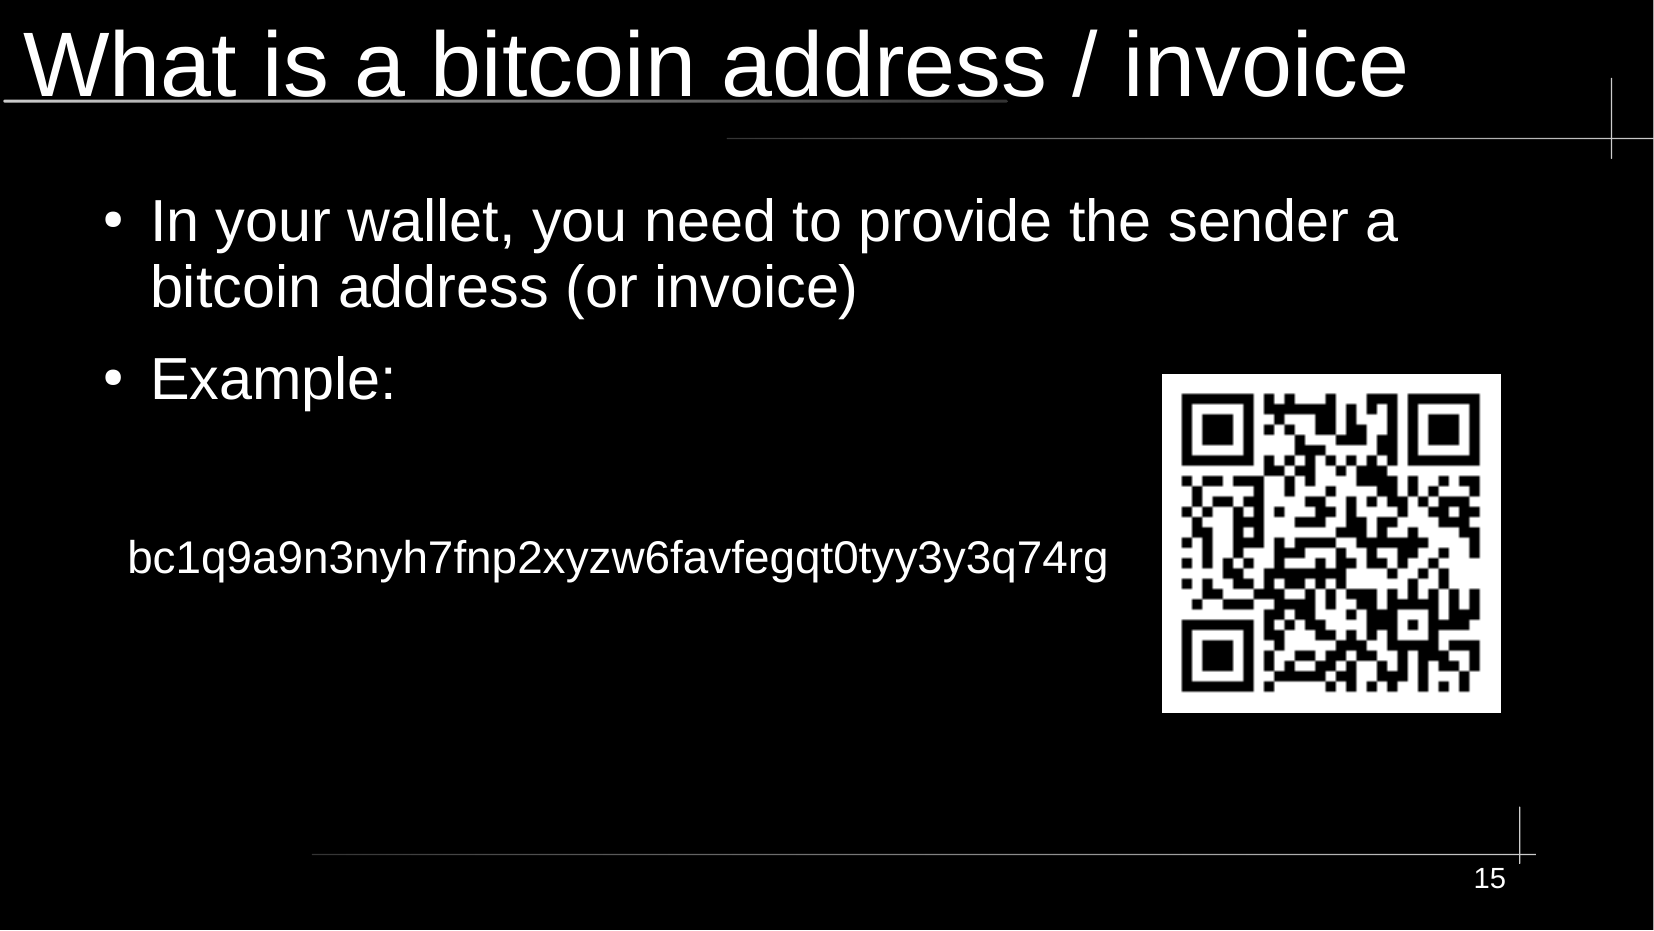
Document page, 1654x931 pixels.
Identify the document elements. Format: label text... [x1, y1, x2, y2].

title What is a bitcoin address / invoice [23, 11, 1589, 119]
list In your wallet, you need to provide the sender a bitcoin address (or invoice) Example: [86, 187, 1576, 413]
text_box bc1q9a9n3nyh7fnp2xyzw6favfegqt0tyy3y3q74rg [112, 525, 1126, 638]
picture [1162, 374, 1501, 713]
